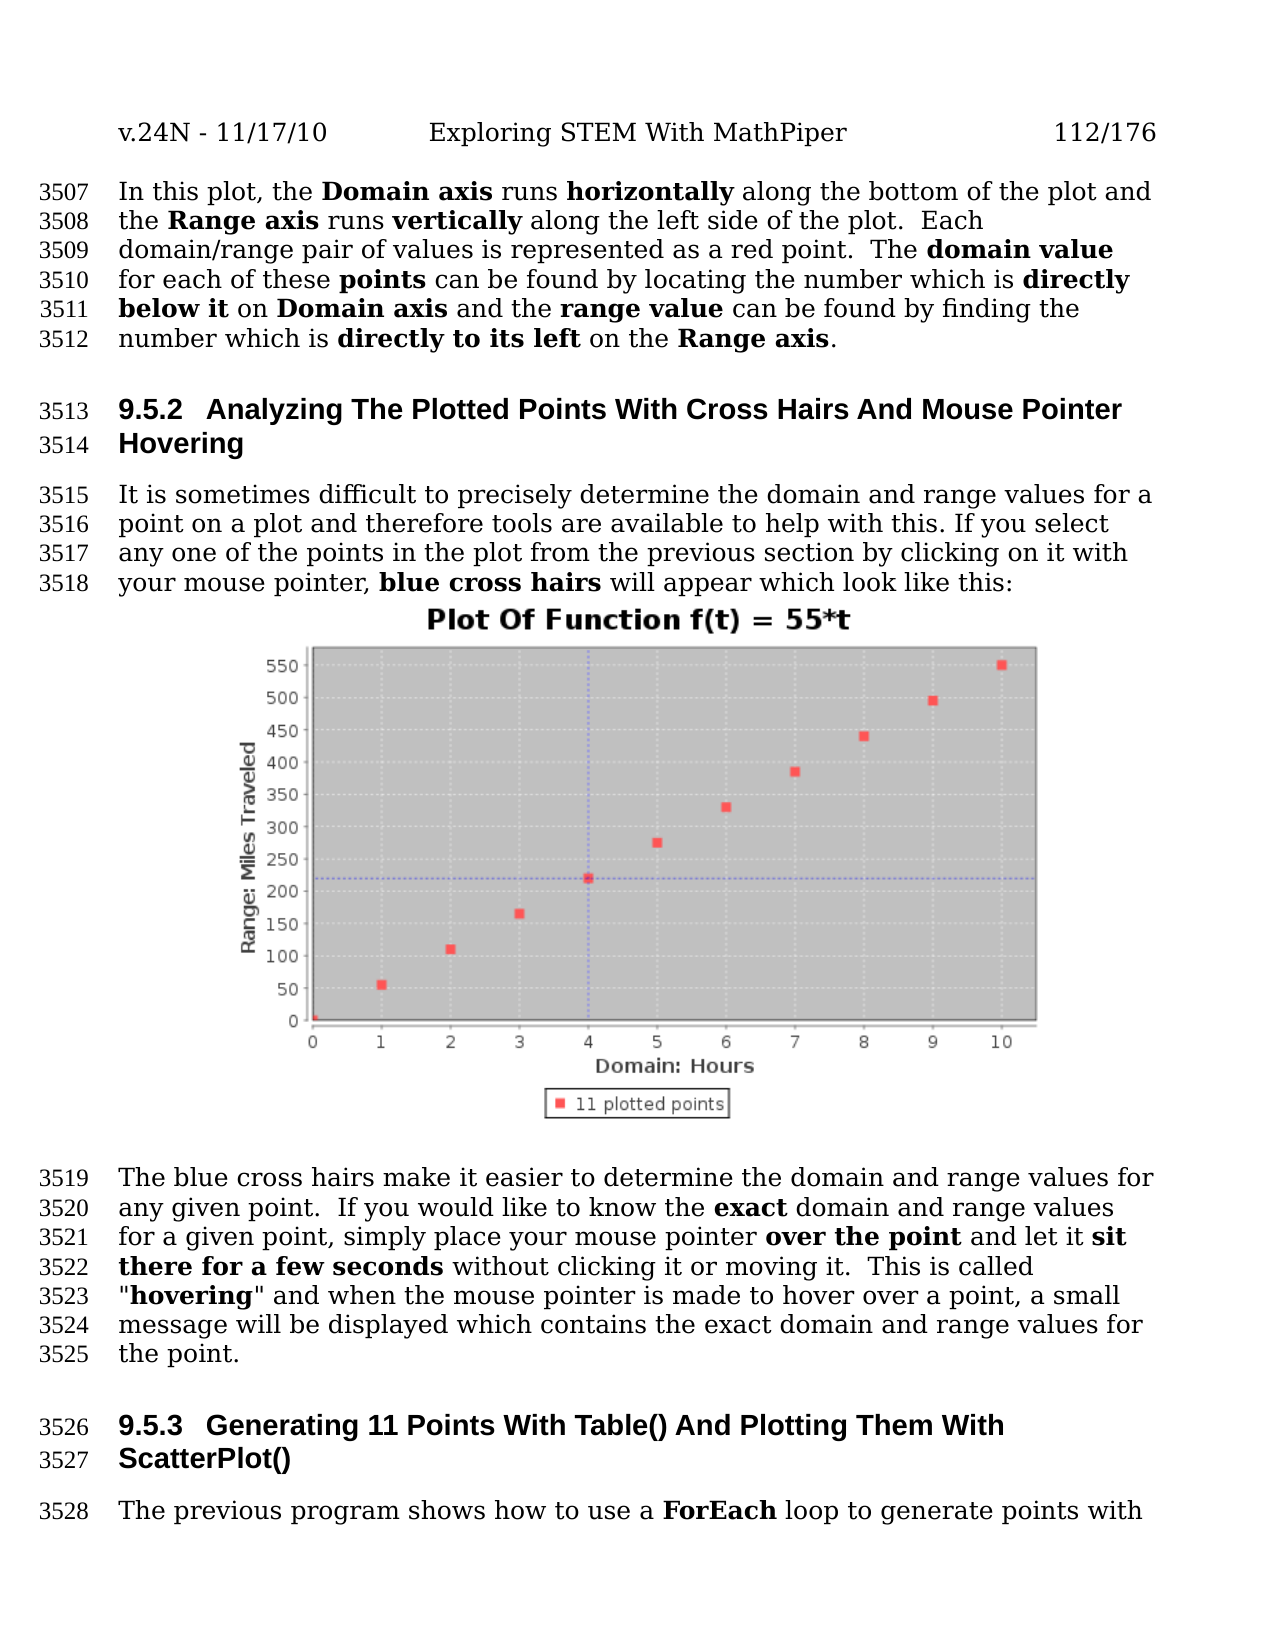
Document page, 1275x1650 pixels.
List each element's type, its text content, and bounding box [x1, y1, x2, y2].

subtitle Generating 11 Points With Table() And Plotting Them With ScatterPlot() [118, 1408, 1157, 1475]
text In this plot, the Domain axis runs horizontally along the bottom of the plot and the Range axis runs vertically along the left side of the plot. Each domain/range pair of values is represented as a red point. The domain value for each of these points can be found by locating the number which is directly below it on Domain axis and the range value can be found by finding the number which is directly to its left on the Range axis. [118, 177, 1157, 353]
subtitle Analyzing The Plotted Points With Cross Hairs And Mouse Pointer Hovering [118, 392, 1157, 459]
text The blue cross hairs make it easier to determine the domain and range values for any given point. If you would like to know the exact domain and range values for a given point, simply place your mouse pointer over the point and let it sit there for a few seconds without clicking it or moving it. This is called "hovering" and when the mouse pointer is made to hover over a point, a small message will be displayed which contains the exact domain and range values for the point. [118, 1164, 1157, 1369]
picture [222, 603, 1053, 1120]
text It is sometimes difficult to precisely determine the domain and range values for a point on a plot and therefore tools are available to help with this. If you select any one of the points in the plot from the previous section by clicking on it with your mouse pointer, blue cross hairs will appear which look like this: [118, 480, 1157, 597]
text The previous program shows how to use a ForEach loop to generate points with [118, 1496, 1157, 1525]
